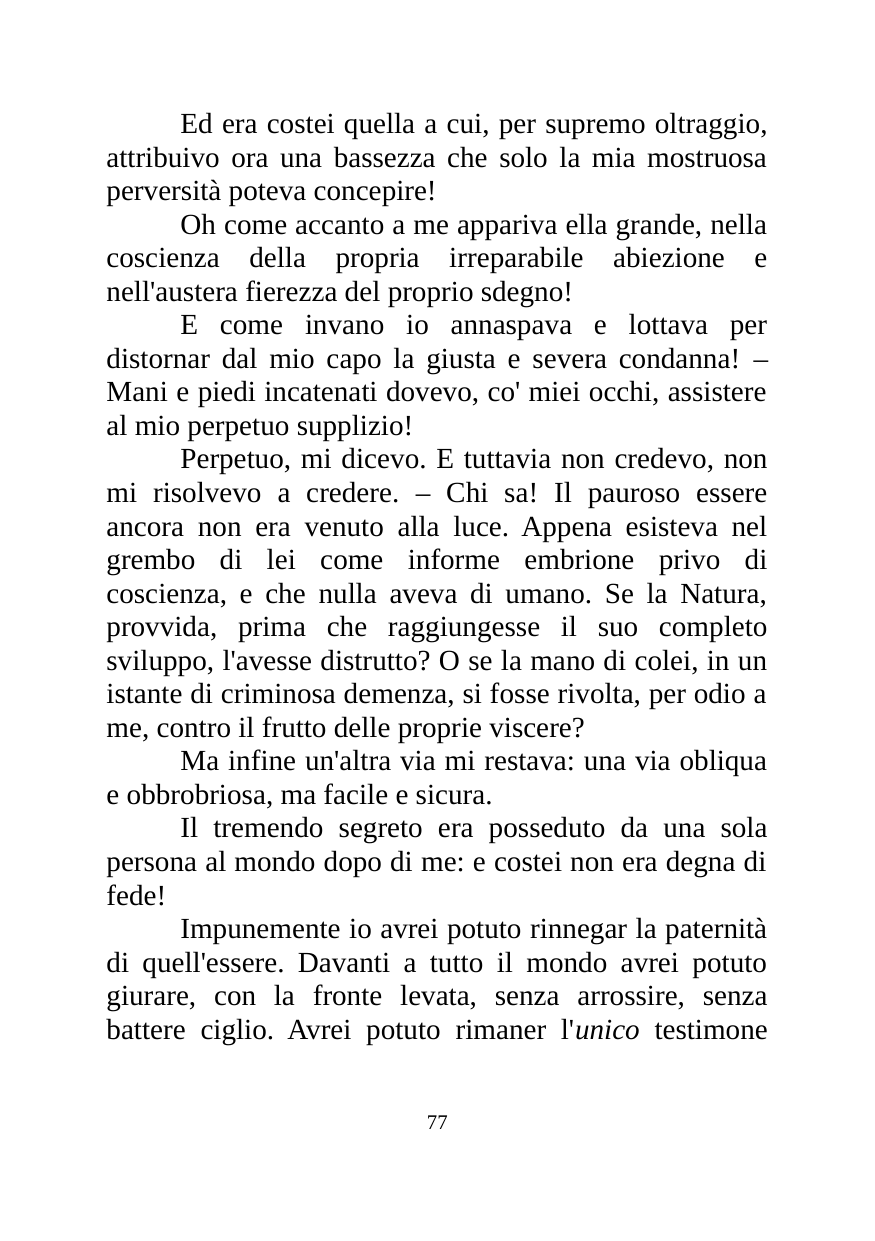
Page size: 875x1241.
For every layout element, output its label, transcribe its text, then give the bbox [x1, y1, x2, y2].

text Oh come accanto a me appariva ella grande, nella coscienza della propria irreparabile abiezione e nell'austera fierezza del proprio sdegno! [106, 207, 768, 307]
text Ed era costei quella a cui, per supremo oltraggio, attribuivo ora una bassezza che solo la mia mostruosa perversità poteva concepire! [106, 106, 768, 207]
text Perpetuo, mi dicevo. E tuttavia non credevo, non mi risolvevo a credere. – Chi sa! Il pauroso essere ancora non era venuto alla luce. Appena esisteva nel grembo di lei come informe embrione privo di coscienza, e che nulla aveva di umano. Se la Natura, provvida, prima che raggiungesse il suo completo sviluppo, l'avesse distrutto? O se la mano di colei, in un istante di criminosa demenza, si fosse rivolta, per odio a me, contro il frutto delle proprie viscere? [106, 442, 768, 743]
text E come invano io annaspava e lottava per distornar dal mio capo la giusta e severa condanna! – Mani e piedi incatenati dovevo, co' miei occhi, assistere al mio perpetuo supplizio! [106, 307, 768, 442]
text Ma infine un'altra via mi restava: una via obliqua e obbrobriosa, ma facile e sicura. [106, 743, 768, 811]
text Il tremendo segreto era posseduto da una sola persona al mondo dopo di me: e costei non era degna di fede! [106, 811, 768, 911]
text Impunemente io avrei potuto rinnegar la paternità di quell'essere. Davanti a tutto il mondo avrei potuto giurare, con la fronte levata, senza arrossire, senza battere ciglio. Avrei potuto rimaner l'unico testimone [106, 911, 768, 1045]
